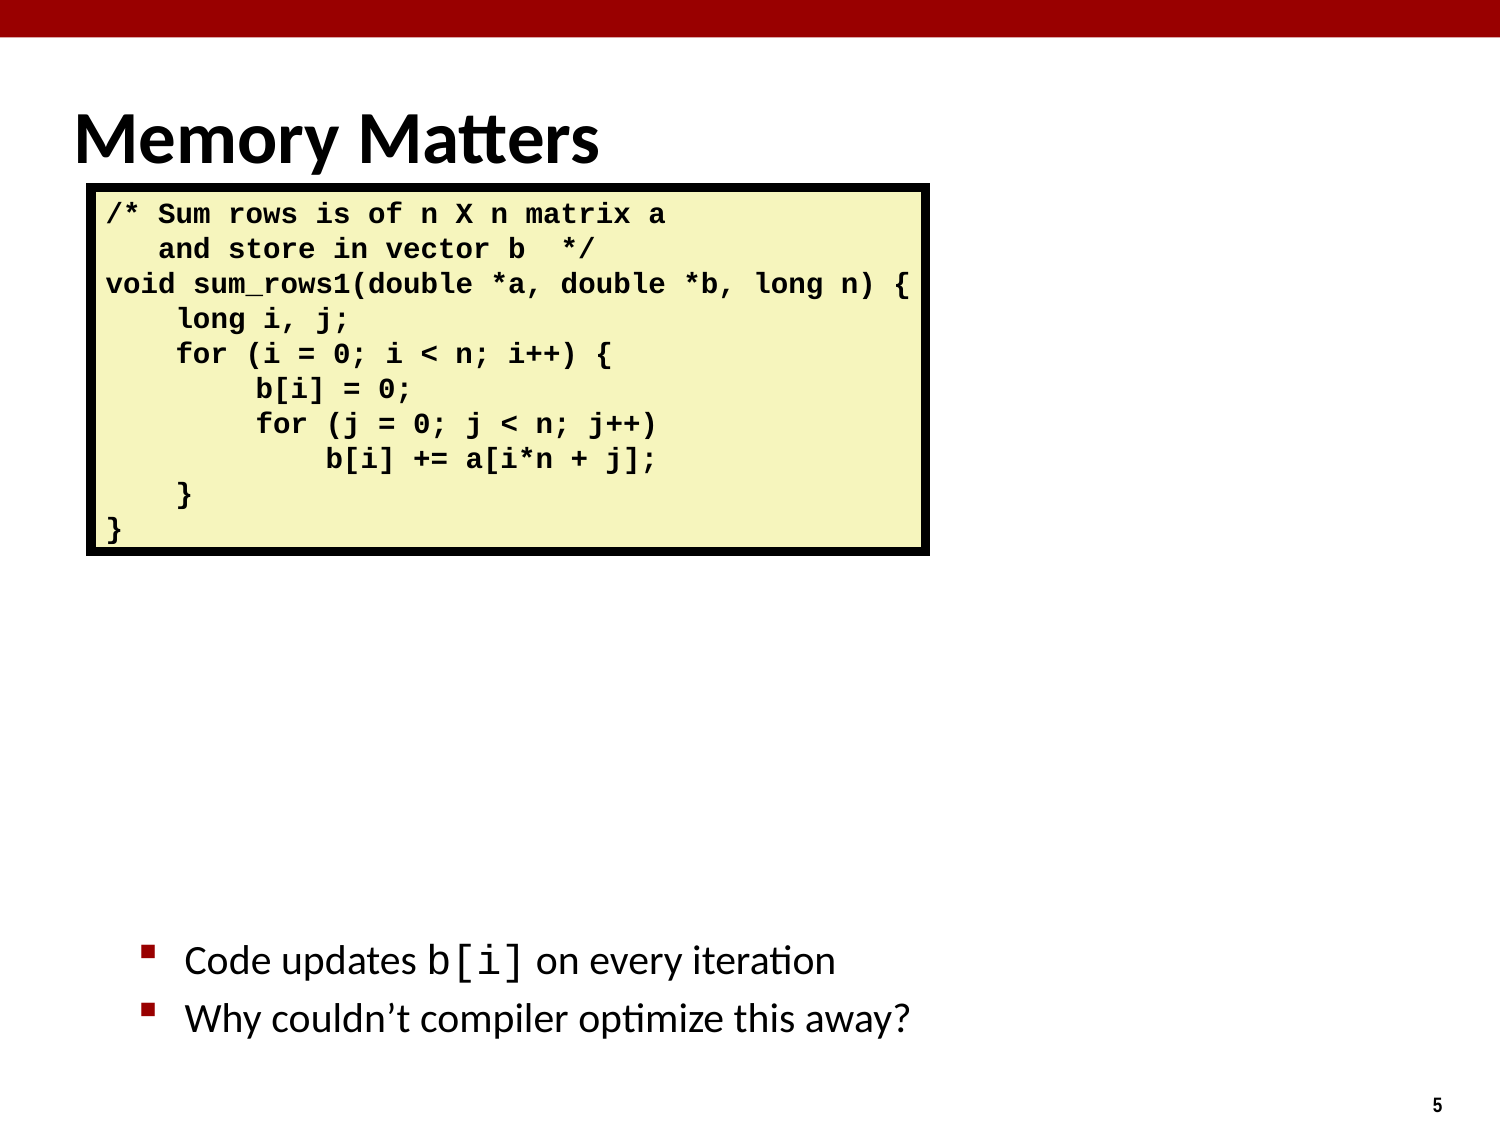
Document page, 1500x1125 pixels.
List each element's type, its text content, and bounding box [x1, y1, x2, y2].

title Memory Matters [58, 71, 1304, 197]
list Code updates b[i] on every iteration Why couldn’t compiler optimize this away? [47, 924, 1411, 1058]
text_box /* Sum rows is of n X n matrix a and store in vector b */ void sum_rows1(double *a, double *b, long n) { long i, j; for (i = 0; i < n; i++) { b[i] = 0; for (j = 0; j < n; j++) b[i] += a[i*n + j]; } } [90, 187, 926, 552]
